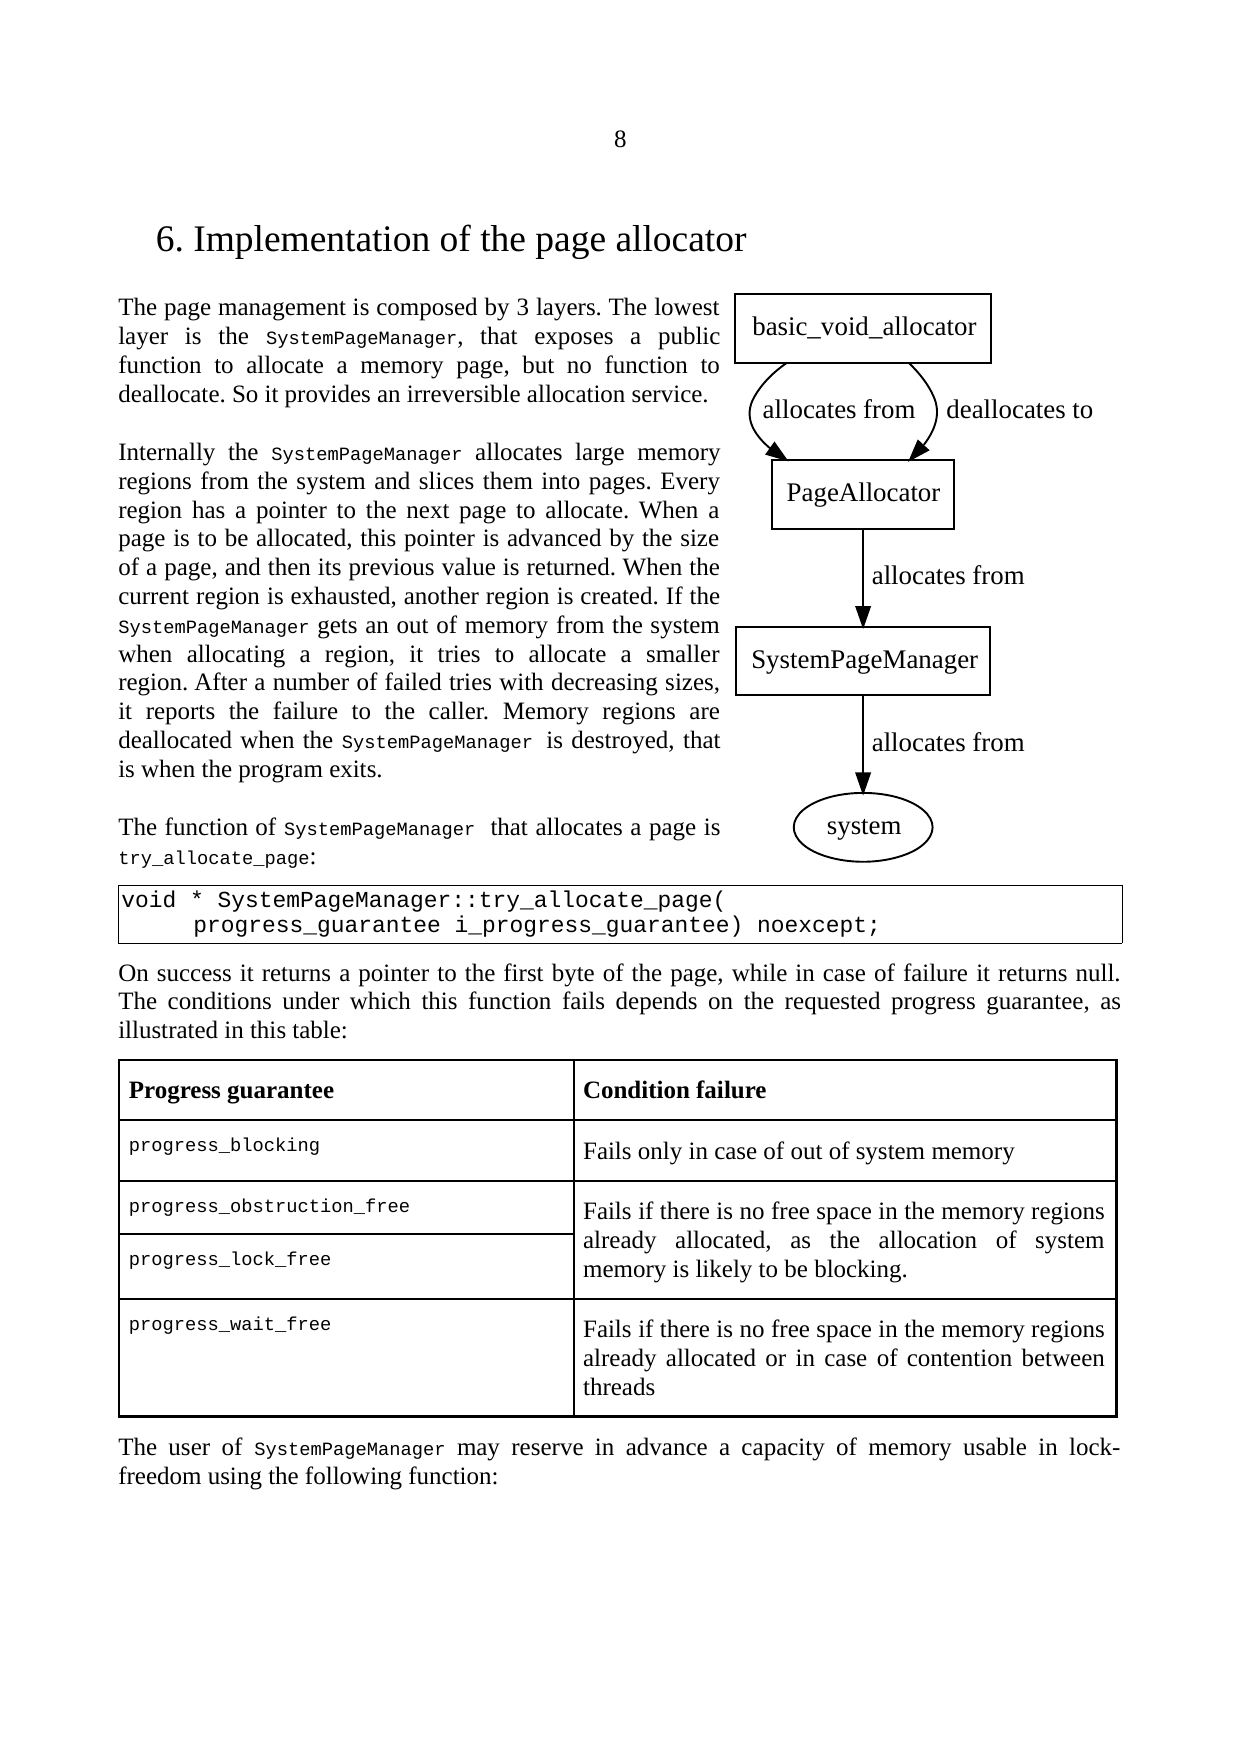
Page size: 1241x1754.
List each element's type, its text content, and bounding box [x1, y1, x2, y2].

table_cell progress_wait_free [120, 1300, 573, 1415]
table_cell Fails if there is no free space in the memory regions already allocated or in case of contention between threads [575, 1300, 1115, 1415]
table_cell Fails only in case of out of system memory [575, 1121, 1115, 1179]
table_cell progress_lock_free [120, 1235, 573, 1297]
table_header Progress guarantee [120, 1061, 573, 1119]
text void * SystemPageManager::try_allocate_page( [119, 886, 1122, 911]
text The page management is composed by 3 layers. The lowest layer is the SystemPageManager, that exposes a public function to allocate a memory page, but no function to deallocate. So it provides an irreversible allocation service. [118, 292, 727, 407]
table_header Condition failure [575, 1061, 1115, 1119]
table_cell progress_blocking [120, 1121, 573, 1179]
subtitle Implementation of the page allocator [156, 217, 1122, 260]
text On success it returns a pointer to the first byte of the page, while in case of failure it returns null. The conditions under which this function fails depends on the requested progress guarantee, as illustrated in this table: [118, 958, 1122, 1044]
text Internally the SystemPageManager allocates large memory regions from the system and slices them into pages. Every region has a pointer to the next page to allocate. When a page is to be allocated, this pointer is advanced by the size of a page, and then its previous value is returned. When the current region is exhausted, another region is created. If the SystemPageManager gets an out of memory from the system when allocating a region, it tries to allocate a smaller region. After a number of failed tries with decreasing sizes, it reports the failure to the caller. Memory regions are deallocated when the SystemPageManager is destroyed, that is when the program exits. [118, 437, 727, 783]
table_cell Fails if there is no free space in the memory regions already allocated, as the allocation of system memory is likely to be blocking. [575, 1182, 1115, 1297]
table_cell progress_obstruction_free [120, 1182, 573, 1232]
text The function of SystemPageManager that allocates a page is try_allocate_page: [118, 812, 727, 870]
text The user of SystemPageManager may reserve in advance a capacity of memory usable in lock-freedom using the following function: [118, 1432, 1122, 1490]
text progress_guarantee i_progress_guarantee) noexcept; [119, 911, 1122, 943]
